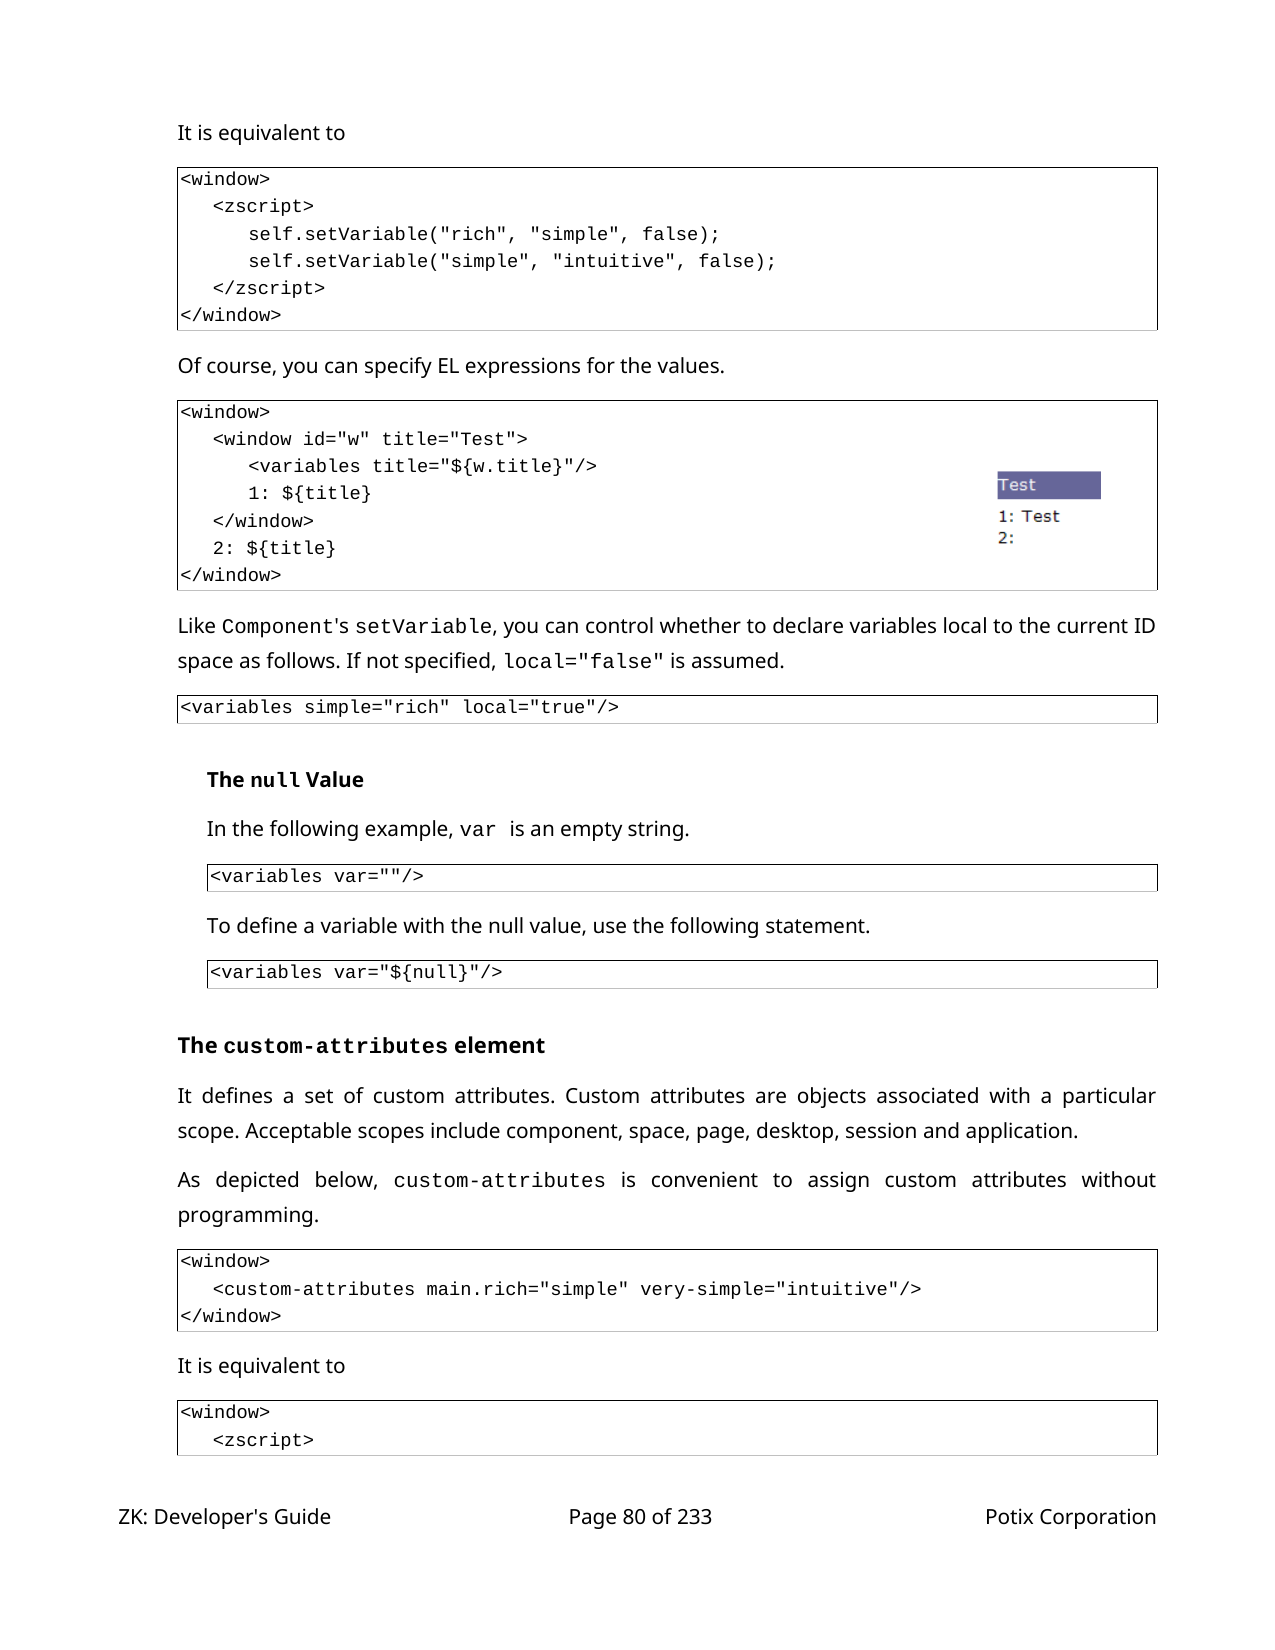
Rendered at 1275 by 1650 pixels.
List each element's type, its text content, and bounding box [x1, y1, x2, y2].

text In the following example, var is an empty string. [207, 814, 1157, 843]
text 2: ${title} [178, 536, 1157, 560]
text </window> [178, 508, 994, 533]
picture [994, 469, 1101, 546]
text <variables title="${w.title}"/> [178, 454, 1157, 478]
text <variables simple="rich" local="true"/> [178, 696, 1157, 723]
text It is equivalent to [177, 118, 1157, 146]
text self.setVariable("rich", "simple", false); [178, 221, 1157, 246]
text <window> [178, 1401, 1157, 1425]
text <window> [178, 1250, 1157, 1273]
text <zscript> [178, 194, 1157, 218]
text self.setVariable("simple", "intuitive", false); [178, 248, 1157, 273]
text It is equivalent to [177, 1352, 1157, 1380]
text </window> [178, 303, 1157, 330]
text [1101, 481, 1157, 506]
text Of course, you can specify EL expressions for the values. [177, 351, 1157, 379]
text <window> [178, 168, 1157, 191]
text 1: ${title} [178, 481, 994, 506]
text As depicted below, custom-attributes is convenient to assign custom attributes without programming. [177, 1165, 1157, 1229]
text </window> [178, 563, 1157, 590]
text <window id="w" title="Test"> [178, 427, 1157, 451]
text It defines a set of custom attributes. Custom attributes are objects associated with a particular scope. Acceptable scopes include component, space, page, desktop, session and application. [177, 1081, 1157, 1144]
text <variables var="${null}"/> [208, 961, 1157, 988]
text Like Component's setVariable, you can control whether to declare variables local to the current ID space as follows. If not specified, local="false" is assumed. [177, 611, 1157, 675]
text To define a variable with the null value, use the following statement. [207, 911, 1157, 940]
text </zscript> [178, 276, 1157, 300]
text <custom-attributes main.rich="simple" very-simple="intuitive"/> [178, 1276, 1157, 1301]
text <variables var=""/> [208, 865, 1157, 891]
subtitle The custom-attributes element [177, 1030, 1157, 1060]
text <window> [178, 401, 1157, 424]
subtitle The null Value [207, 765, 1157, 794]
text <zscript> [178, 1428, 1157, 1455]
text [1101, 508, 1157, 533]
text </window> [178, 1304, 1157, 1331]
